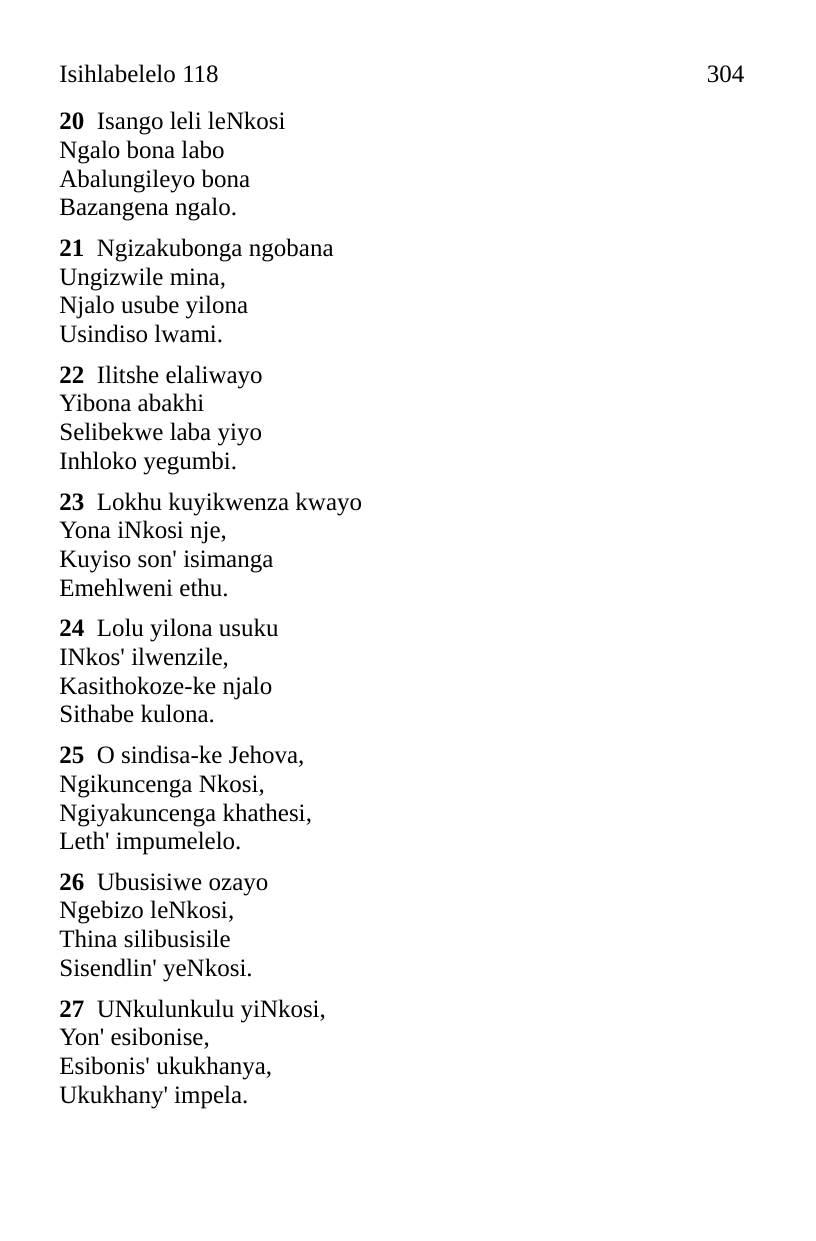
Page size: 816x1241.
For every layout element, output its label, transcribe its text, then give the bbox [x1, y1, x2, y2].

text 23 Lokhu kuyikwenza kwayo [59, 487, 744, 515]
text Sithabe kulona. [59, 699, 744, 728]
text Usindiso lwami. [59, 319, 744, 348]
text 26 Ubusisiwe ozayo [59, 867, 744, 896]
text 27 UNkulunkulu yiNkosi, [59, 994, 744, 1022]
text Ngebizo leNkosi, [59, 896, 744, 924]
text Esibonis' ukukhanya, [59, 1051, 744, 1080]
text INkos' ilwenzile, [59, 642, 744, 671]
text Yon' esibonise, [59, 1022, 744, 1051]
text Abalungileyo bona [59, 164, 744, 192]
text Yibona abakhi [59, 388, 744, 417]
text Leth' impumelelo. [59, 826, 744, 855]
text Ungizwile mina, [59, 262, 744, 291]
text Kasithokoze-ke njalo [59, 671, 744, 699]
text Kuyiso son' isimanga [59, 544, 744, 573]
text Sisendlin' yeNkosi. [59, 953, 744, 982]
text Selibekwe laba yiyo [59, 417, 744, 446]
text Ngiyakuncenga khathesi, [59, 798, 744, 826]
text 20 Isango leli leNkosi [59, 106, 744, 135]
text Ngalo bona labo [59, 135, 744, 164]
text 25 O sindisa-ke Jehova, [59, 740, 744, 769]
text Thina silibusisile [59, 924, 744, 953]
text Njalo usube yilona [59, 291, 744, 319]
text 24 Lolu yilona usuku [59, 613, 744, 642]
text Bazangena ngalo. [59, 192, 744, 221]
text Yona iNkosi nje, [59, 515, 744, 544]
text Ukukhany' impela. [59, 1080, 744, 1109]
text 22 Ilitshe elaliwayo [59, 360, 744, 388]
text Inhloko yegumbi. [59, 446, 744, 475]
text Ngikuncenga Nkosi, [59, 769, 744, 798]
text Emehlweni ethu. [59, 573, 744, 602]
text 21 Ngizakubonga ngobana [59, 233, 744, 262]
